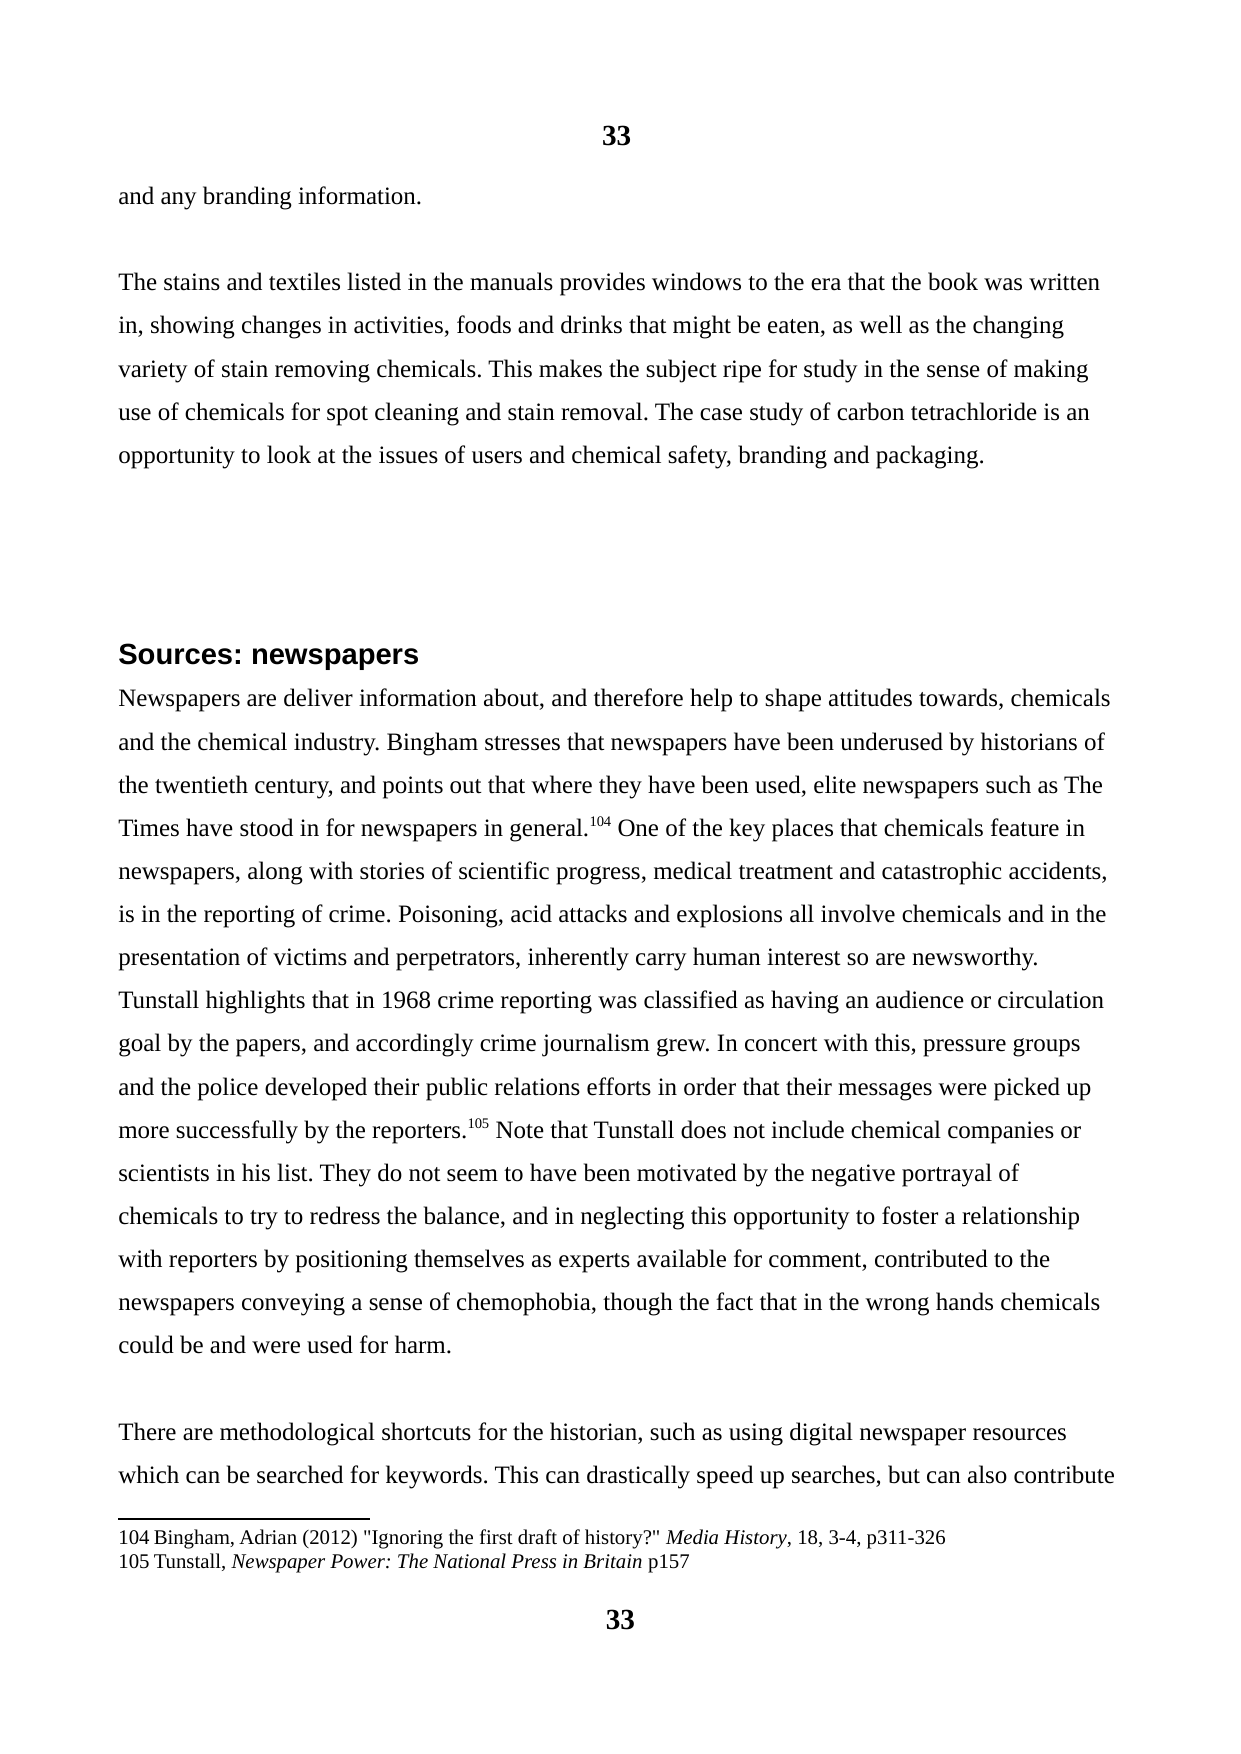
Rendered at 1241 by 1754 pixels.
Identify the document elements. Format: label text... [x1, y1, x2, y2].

text The stains and textiles listed in the manuals provides windows to the era that the book was written in, showing changes in activities, foods and drinks that might be eaten, as well as the changing variety of stain removing chemicals. This makes the subject ripe for study in the sense of making use of chemicals for spot cleaning and stain removal. The case study of carbon tetrachloride is an opportunity to look at the issues of users and chemical safety, branding and packaging. [118, 267, 1122, 469]
text Tunstall, Newspaper Power: The National Press in Britain p157 [118, 1549, 1122, 1573]
text Bingham, Adrian (2012) "Ignoring the first draft of history?" Media History, 18, 3-4, p311-326 [118, 1525, 1122, 1549]
text and any branding information. [118, 181, 1122, 210]
text There are methodological shortcuts for the historian, such as using digital newspaper resources which can be searched for keywords. This can drastically speed up searches, but can also contribute [118, 1417, 1122, 1488]
text Newspapers are deliver information about, and therefore help to shape attitudes towards, chemicals and the chemical industry. Bingham stresses that newspapers have been underused by historians of the twentieth century, and points out that where they have been used, elite newspapers such as The Times have stood in for newspapers in general. One of the key places that chemicals feature in newspapers, along with stories of scientific progress, medical treatment and catastrophic accidents, is in the reporting of crime. Poisoning, acid attacks and explosions all involve chemicals and in the presentation of victims and perpetrators, inherently carry human interest so are newsworthy. Tunstall highlights that in 1968 crime reporting was classified as having an audience or circulation goal by the papers, and accordingly crime journalism grew. In concert with this, pressure groups and the police developed their public relations efforts in order that their messages were picked up more successfully by the reporters. Note that Tunstall does not include chemical companies or scientists in his list. They do not seem to have been motivated by the negative portrayal of chemicals to try to redress the balance, and in neglecting this opportunity to foster a relationship with reporters by positioning themselves as experts available for comment, contributed to the newspapers conveying a sense of chemophobia, though the fact that in the wrong hands chemicals could be and were used for harm. [118, 683, 1122, 1359]
subtitle Sources: newspapers [118, 637, 1122, 671]
